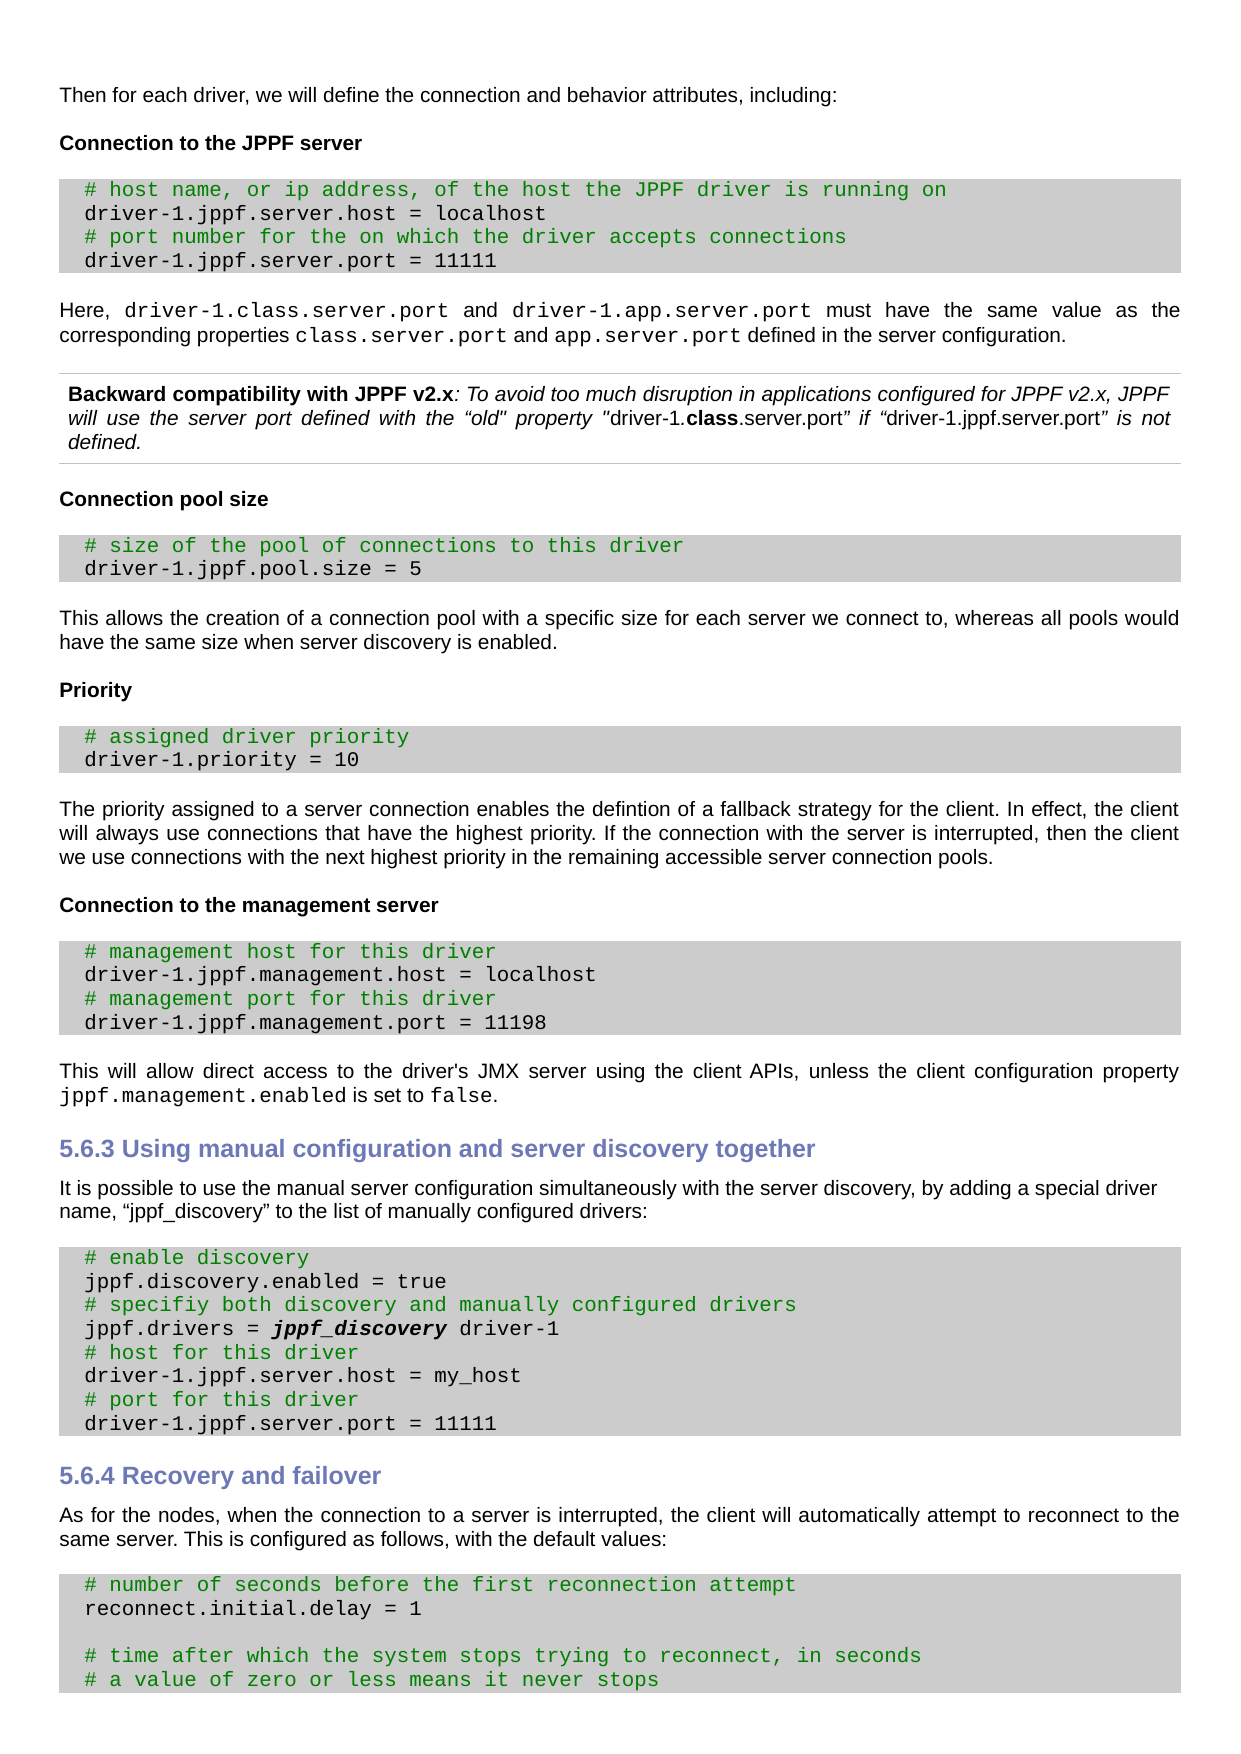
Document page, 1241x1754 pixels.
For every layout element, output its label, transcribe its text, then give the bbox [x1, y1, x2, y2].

text As for the nodes, when the connection to a server is interrupted, the client will automatically attempt to reconnect to the same server. This is configured as follows, with the default values: [59, 1503, 1181, 1551]
text jppf.discovery.enabled = true [59, 1271, 1181, 1294]
text # management host for this driver [59, 941, 1181, 964]
text # port for this driver [59, 1389, 1181, 1413]
text # size of the pool of connections to this driver [59, 535, 1181, 558]
subtitle Using manual configuration and server discovery together [59, 1134, 1181, 1163]
text # host name, or ip address, of the host the JPPF driver is running on driver-1.jppf.server.host = localhost # port number for the on which the driver accepts connections driver-1.jppf.server.port = 11111 [59, 179, 1181, 273]
text # management port for this driver [59, 988, 1181, 1012]
text This will allow direct access to the driver's JMX server using the client APIs, unless the client configuration property jppf.management.enabled is set to false. [59, 1059, 1181, 1109]
text driver-1.priority = 10 [59, 749, 1181, 773]
text Then for each driver, we will define the connection and behavior attributes, including: [59, 83, 1181, 107]
text The priority assigned to a server connection enables the defintion of a fallback strategy for the client. In effect, the client will always use connections that have the highest priority. If the connection with the server is interrupted, then the client we use connections with the next highest priority in the remaining accessible server connection pools. [59, 797, 1181, 869]
text # number of seconds before the first reconnection attempt reconnect.initial.delay = 1 # time after which the system stops trying to reconnect, in seconds # a value of zero or less means it never stops [59, 1574, 1181, 1693]
text Backward compatibility with JPPF v2.x: To avoid too much disruption in applications configured for JPPF v2.x, JPPF will use the server port defined with the “old" property "driver-1.class.server.port” if “driver-1.jppf.server.port” is not defined. [59, 374, 1181, 463]
text Connection to the management server [59, 893, 1181, 917]
text Connection to the JPPF server [59, 131, 1181, 155]
text This allows the creation of a connection pool with a specific size for each server we connect to, whereas all pools would have the same size when server discovery is enabled. [59, 606, 1181, 654]
text driver-1.jppf.management.host = localhost [59, 964, 1181, 988]
text Connection pool size [59, 487, 1181, 511]
text # specifiy both discovery and manually configured drivers [59, 1294, 1181, 1318]
text # assigned driver priority [59, 726, 1181, 749]
text driver-1.jppf.management.port = 11198 [59, 1012, 1181, 1035]
text # host for this driver [59, 1342, 1181, 1365]
text Here, driver-1.class.server.port and driver-1.app.server.port must have the same value as the corresponding properties class.server.port and app.server.port defined in the server configuration. [59, 297, 1181, 349]
text driver-1.jppf.pool.size = 5 [59, 558, 1181, 582]
text Priority [59, 678, 1181, 702]
text It is possible to use the manual server configuration simultaneously with the server discovery, by adding a special driver name, “jppf_discovery” to the list of manually configured drivers: [59, 1175, 1181, 1223]
text driver-1.jppf.server.host = my_host [59, 1365, 1181, 1389]
subtitle Recovery and failover [59, 1461, 1181, 1490]
text jppf.drivers = jppf_discovery driver-1 [59, 1318, 1181, 1342]
text # enable discovery [59, 1247, 1181, 1271]
text driver-1.jppf.server.port = 11111 [59, 1413, 1181, 1436]
